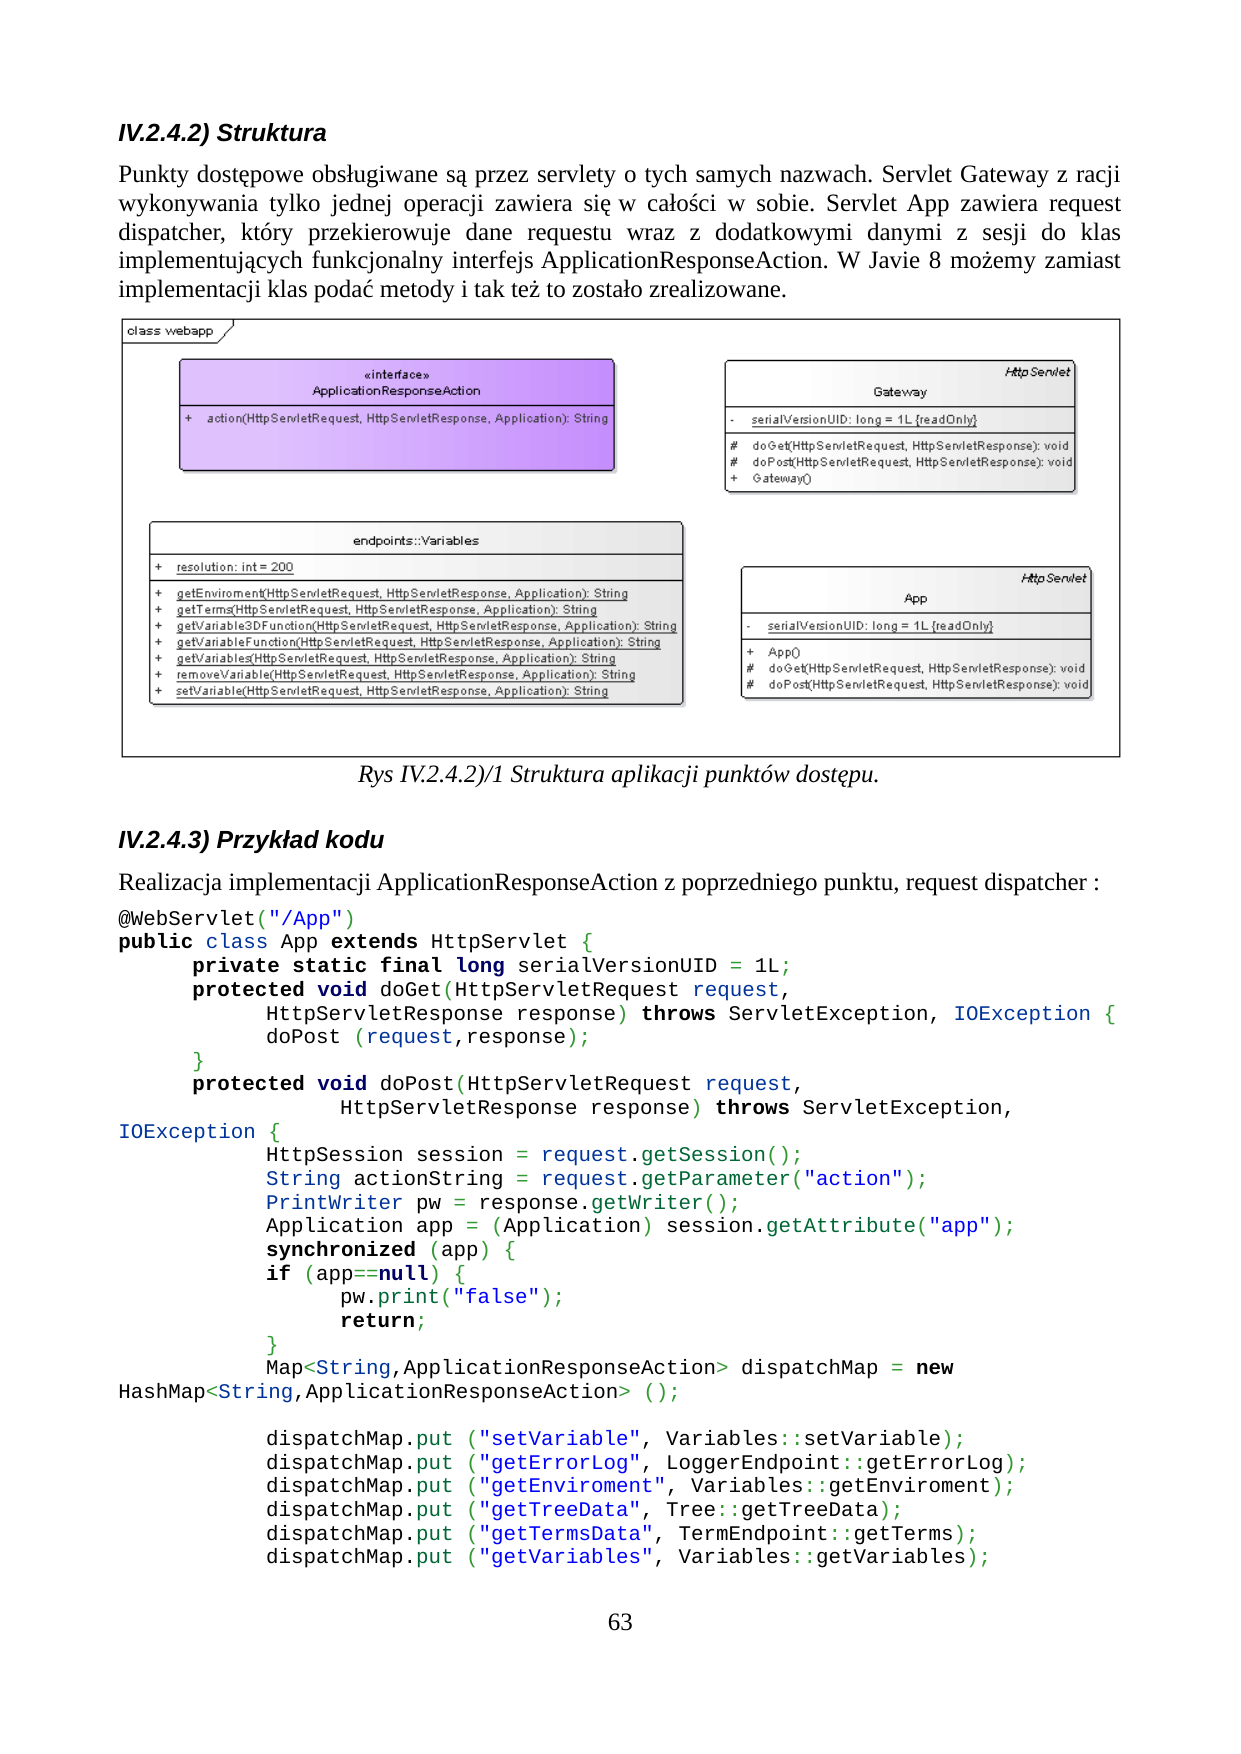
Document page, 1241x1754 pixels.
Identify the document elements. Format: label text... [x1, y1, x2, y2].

text String actionString = request.getParameter("action"); [118, 1168, 1122, 1192]
text Punkty dostępowe obsługiwane są przez servlety o tych samych nazwach. Servlet Gateway z racji wykonywania tylko jednej operacji zawiera się w całości w sobie. Servlet App zawiera request dispatcher, który przekierowuje dane requestu wraz z dodatkowymi danymi z sesji do klas implementujących funkcjonalny interfejs ApplicationResponseAction. W Javie 8 możemy zamiast implementacji klas podać metody i tak też to zostało zrealizowane. [118, 159, 1122, 303]
text dispatchMap.put ("getEnviroment", Variables::getEnviroment); [118, 1475, 1122, 1499]
text @WebServlet("/App") [118, 908, 1122, 932]
text protected void doGet(HttpServletRequest request, [118, 979, 1122, 1002]
text dispatchMap.put ("getTermsData", TermEndpoint::getTerms); [118, 1523, 1122, 1546]
text HttpSession session = request.getSession(); [118, 1144, 1122, 1168]
text pw.print("false"); [118, 1286, 1122, 1310]
text dispatchMap.put ("getVariables", Variables::getVariables); [118, 1546, 1122, 1570]
text private static final long serialVersionUID = 1L; [118, 955, 1122, 979]
text synchronized (app) { [118, 1239, 1122, 1263]
text dispatchMap.put ("getTreeData", Tree::getTreeData); [118, 1499, 1122, 1523]
text HttpServletResponse response) throws ServletException, IOException { [118, 1097, 1122, 1144]
text public class App extends HttpServlet { [118, 932, 1122, 955]
text Rys IV.2.4.2)/1 Struktura aplikacji punktów dostępu. [118, 760, 1122, 788]
text dispatchMap.put ("setVariable", Variables::setVariable); [118, 1428, 1122, 1452]
text Realizacja implementacji ApplicationResponseAction z poprzedniego punktu, request dispatcher : [118, 867, 1122, 895]
text } [118, 1050, 1122, 1073]
text protected void doPost(HttpServletRequest request, [118, 1073, 1122, 1097]
text doPost (request,response); [118, 1026, 1122, 1050]
subtitle Przykład kodu [118, 826, 1122, 854]
text HttpServletResponse response) throws ServletException, IOException { [118, 1002, 1122, 1026]
text dispatchMap.put ("getErrorLog", LoggerEndpoint::getErrorLog); [118, 1452, 1122, 1475]
text Application app = (Application) session.getAttribute("app"); [118, 1215, 1122, 1239]
text Map<String,ApplicationResponseAction> dispatchMap = new HashMap<String,ApplicationResponseAction> (); [118, 1357, 1122, 1404]
text PrintWriter pw = response.getWriter(); [118, 1192, 1122, 1215]
text if (app==null) { [118, 1263, 1122, 1286]
picture [118, 315, 1123, 760]
text return; [118, 1310, 1122, 1333]
subtitle Struktura [118, 118, 1122, 147]
text } [118, 1333, 1122, 1357]
